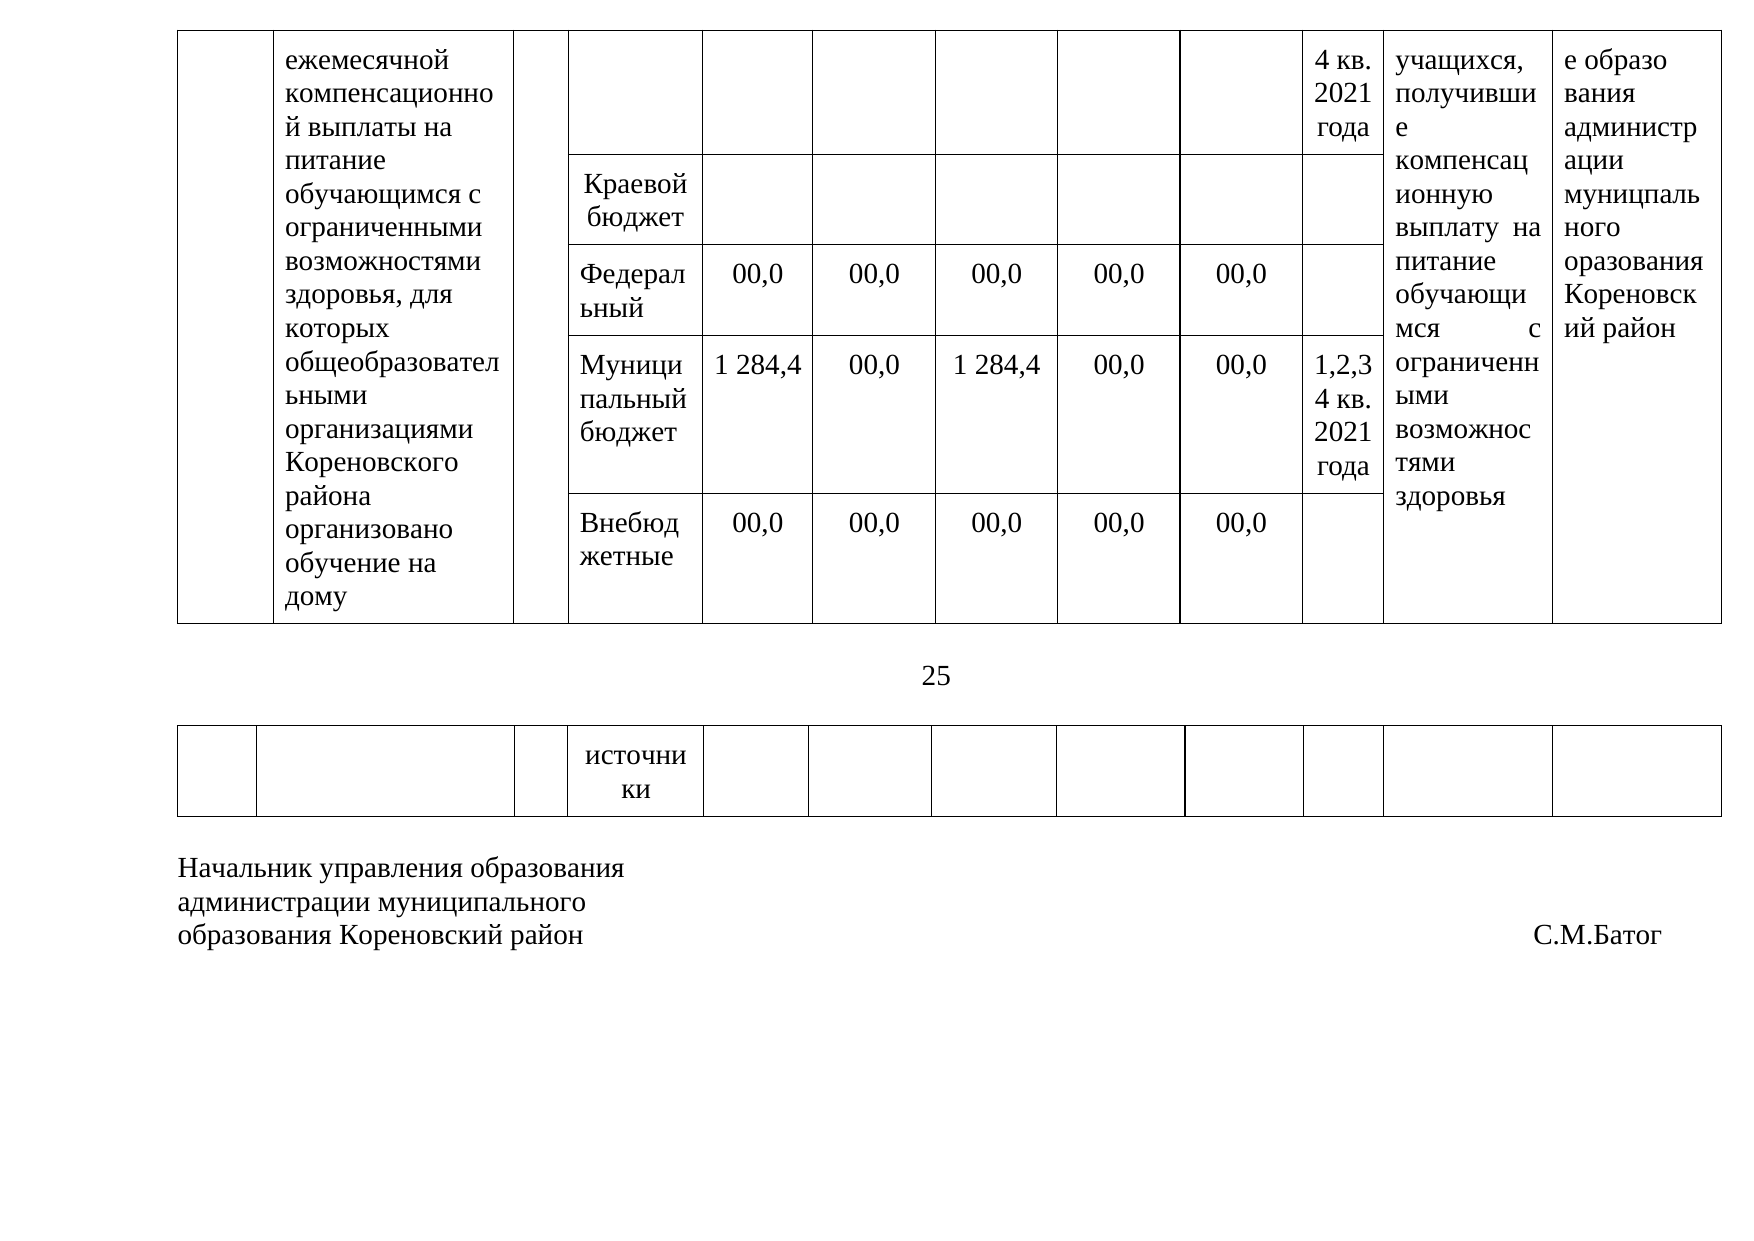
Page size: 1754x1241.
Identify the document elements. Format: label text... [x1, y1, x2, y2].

table_cell [1303, 155, 1383, 244]
table_cell [703, 31, 812, 154]
table_cell [1303, 494, 1383, 623]
table_cell [703, 155, 812, 244]
text администрации муниципального [177, 884, 1695, 917]
table_cell [569, 31, 702, 154]
table_cell Внебюджетные [569, 494, 702, 623]
table_cell [813, 31, 935, 154]
table_cell 00,0 [936, 245, 1057, 335]
table_header источники [568, 726, 703, 816]
table_header [1384, 726, 1552, 816]
table_cell [1058, 31, 1179, 154]
table_cell 1 284,4 [703, 336, 812, 493]
table_header [932, 726, 1056, 816]
table_header [1186, 726, 1303, 816]
table_cell 00,0 [1058, 336, 1179, 493]
table_cell учащихся, получившие компенсационную выплату на питание обучающимся с ограниченными возможностями здоровья [1384, 31, 1552, 623]
text 25 [177, 658, 1695, 691]
table_cell 00,0 [1181, 336, 1302, 493]
table_cell [936, 155, 1057, 244]
table_header [704, 726, 808, 816]
table_cell 1 284,4 [936, 336, 1057, 493]
table_cell [1181, 31, 1302, 154]
text Начальник управления образования [177, 850, 1695, 884]
table_cell 1,2,34 кв. 2021 года [1303, 336, 1383, 493]
table_cell 00,0 [936, 494, 1057, 623]
table_header [515, 726, 567, 816]
table_cell 4 кв. 2021 года [1303, 31, 1383, 154]
table_cell Краевой бюджет [569, 155, 702, 244]
table_cell 00,0 [813, 245, 935, 335]
table_cell 00,0 [813, 336, 935, 493]
table_header [1057, 726, 1184, 816]
table_cell [1181, 155, 1302, 244]
table_cell 00,0 [1181, 494, 1302, 623]
table_header [257, 726, 514, 816]
table_cell 00,0 [1181, 245, 1302, 335]
table_cell 00,0 [703, 494, 812, 623]
table_cell [514, 31, 568, 623]
table_header [809, 726, 931, 816]
table_header [178, 726, 256, 816]
table_cell 00,0 [703, 245, 812, 335]
table_cell [1303, 245, 1383, 335]
table_cell [1058, 155, 1179, 244]
text образования Кореновский район С.М.Батог [177, 917, 1695, 951]
table_cell [813, 155, 935, 244]
table_cell Муниципальный бюджет [569, 336, 702, 493]
table_cell 00,0 [813, 494, 935, 623]
table_header [1553, 726, 1721, 816]
table_cell е образо вания администрации муницпального оразования Кореновский район [1553, 31, 1721, 623]
table_cell 00,0 [1058, 494, 1179, 623]
table_cell ежемесячной компенсационной выплаты на питание обучающимся с ограниченными возможностями здоровья, для которых общеобразовательными организациями Кореновского района организовано обучение на дому [274, 31, 513, 623]
table_cell [178, 31, 273, 623]
table_cell Федеральный [569, 245, 702, 335]
table_header [1304, 726, 1383, 816]
table_cell 00,0 [1058, 245, 1179, 335]
table_cell [936, 31, 1057, 154]
